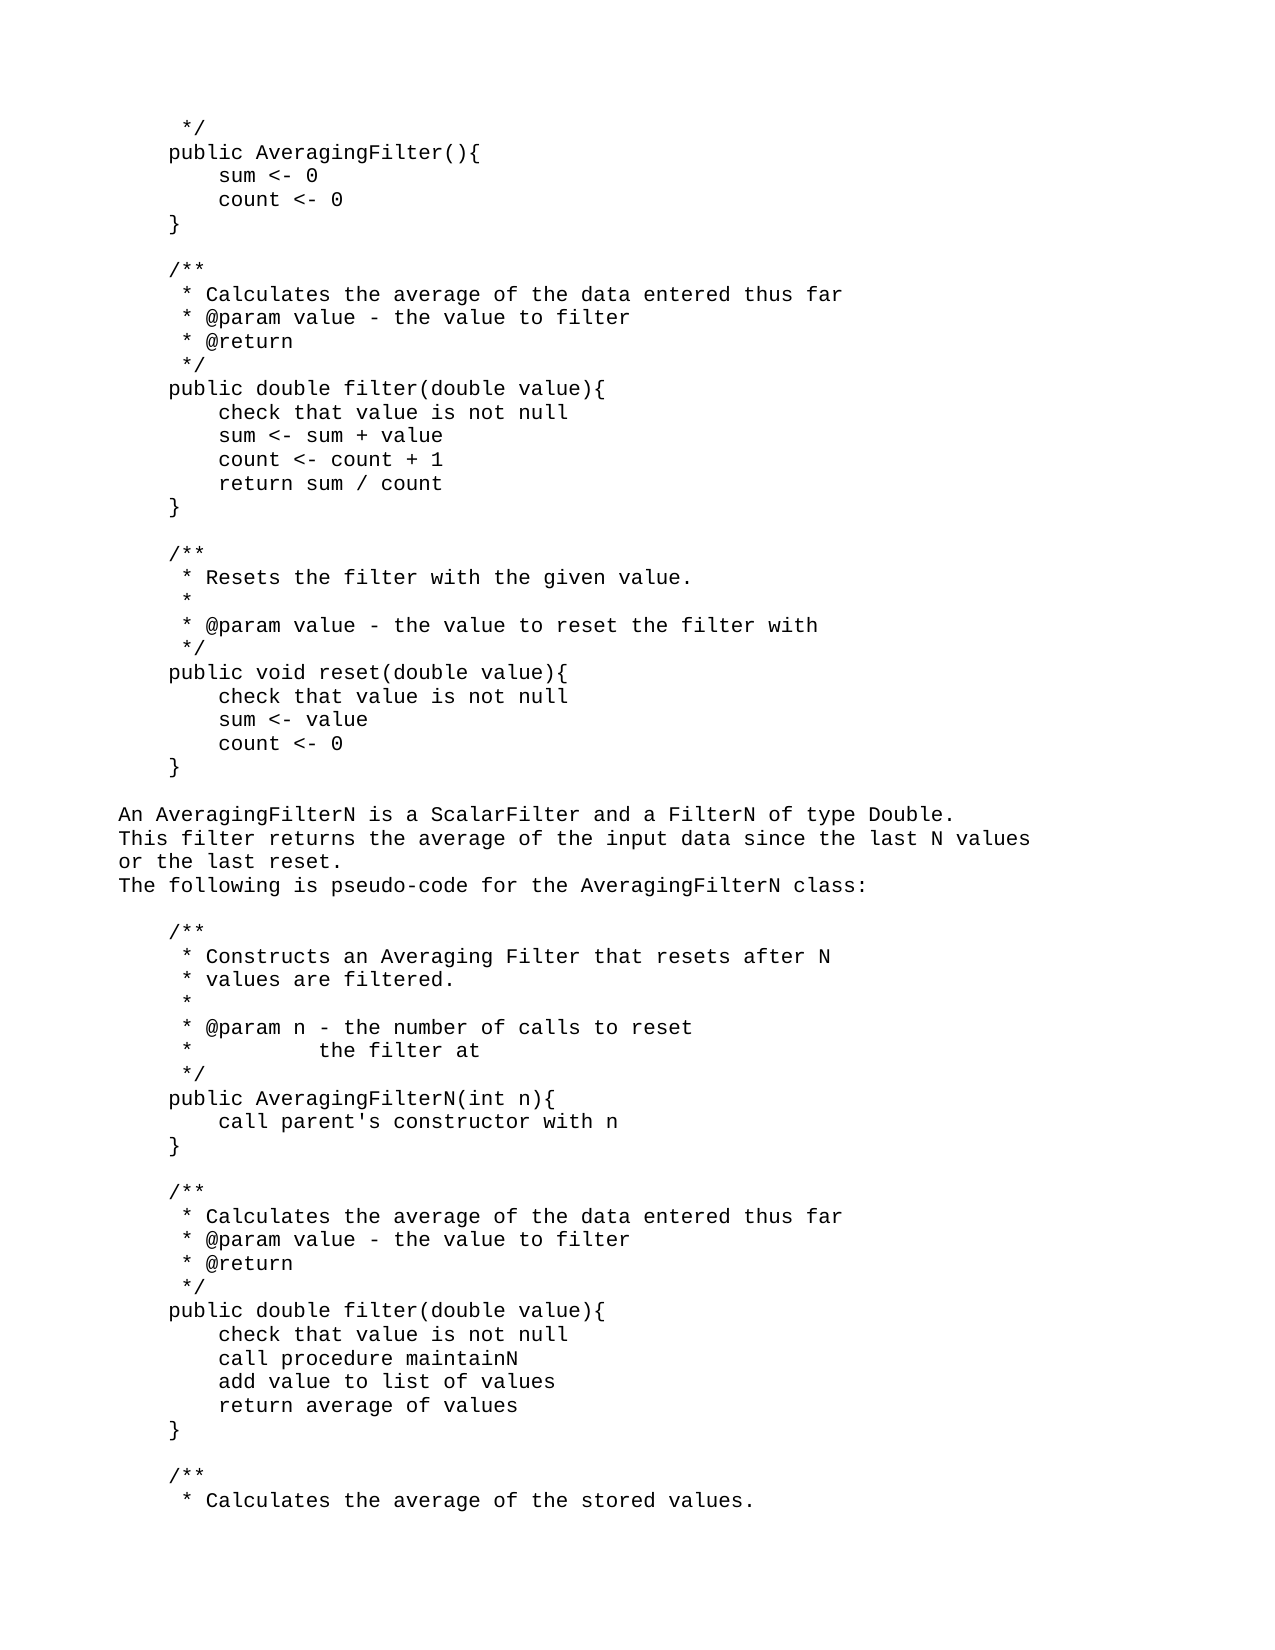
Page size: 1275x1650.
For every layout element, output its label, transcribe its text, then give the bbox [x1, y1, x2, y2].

text * Calculates the average of the data entered thus far [118, 1206, 1157, 1229]
text check that value is not null [118, 686, 1157, 709]
text public double filter(double value){ [118, 1300, 1157, 1324]
text count <- 0 [118, 733, 1157, 757]
text * @return [118, 1253, 1157, 1277]
text * the filter at [118, 1040, 1157, 1064]
text * @param value - the value to reset the filter with [118, 615, 1157, 638]
text } [118, 757, 1157, 780]
text */ [118, 638, 1157, 662]
text /** [118, 1182, 1157, 1206]
text The following is pseudo-code for the AveragingFilterN class: [118, 875, 1157, 898]
text */ [118, 354, 1157, 378]
text An AveragingFilterN is a ScalarFilter and a FilterN of type Double. [118, 804, 1157, 827]
text * Resets the filter with the given value. [118, 567, 1157, 591]
text } [118, 213, 1157, 236]
text */ [118, 1277, 1157, 1300]
text * @param value - the value to filter [118, 307, 1157, 331]
text call procedure maintainN [118, 1348, 1157, 1371]
text return average of values [118, 1395, 1157, 1419]
text * @param value - the value to filter [118, 1229, 1157, 1253]
text } [118, 496, 1157, 520]
text sum <- value [118, 709, 1157, 733]
text public AveragingFilter(){ [118, 142, 1157, 165]
text /** [118, 544, 1157, 567]
text * [118, 591, 1157, 615]
text count <- 0 [118, 189, 1157, 213]
text * values are filtered. [118, 969, 1157, 993]
text /** [118, 1466, 1157, 1489]
text * Calculates the average of the stored values. [118, 1489, 1157, 1513]
text check that value is not null [118, 1324, 1157, 1348]
text return sum / count [118, 473, 1157, 496]
text add value to list of values [118, 1371, 1157, 1395]
text /** [118, 260, 1157, 284]
text * [118, 993, 1157, 1017]
text count <- count + 1 [118, 449, 1157, 473]
text * Constructs an Averaging Filter that resets after N [118, 946, 1157, 969]
text public double filter(double value){ [118, 378, 1157, 402]
text sum <- 0 [118, 165, 1157, 189]
text */ [118, 1064, 1157, 1088]
text } [118, 1135, 1157, 1158]
text check that value is not null [118, 402, 1157, 426]
text * @param n - the number of calls to reset [118, 1017, 1157, 1040]
text This filter returns the average of the input data since the last N values [118, 827, 1157, 851]
text or the last reset. [118, 851, 1157, 875]
text * Calculates the average of the data entered thus far [118, 284, 1157, 307]
text } [118, 1419, 1157, 1442]
text public AveragingFilterN(int n){ [118, 1088, 1157, 1111]
text * @return [118, 331, 1157, 354]
text /** [118, 922, 1157, 946]
text call parent's constructor with n [118, 1111, 1157, 1135]
text */ [118, 118, 1157, 142]
text public void reset(double value){ [118, 662, 1157, 686]
text sum <- sum + value [118, 426, 1157, 449]
